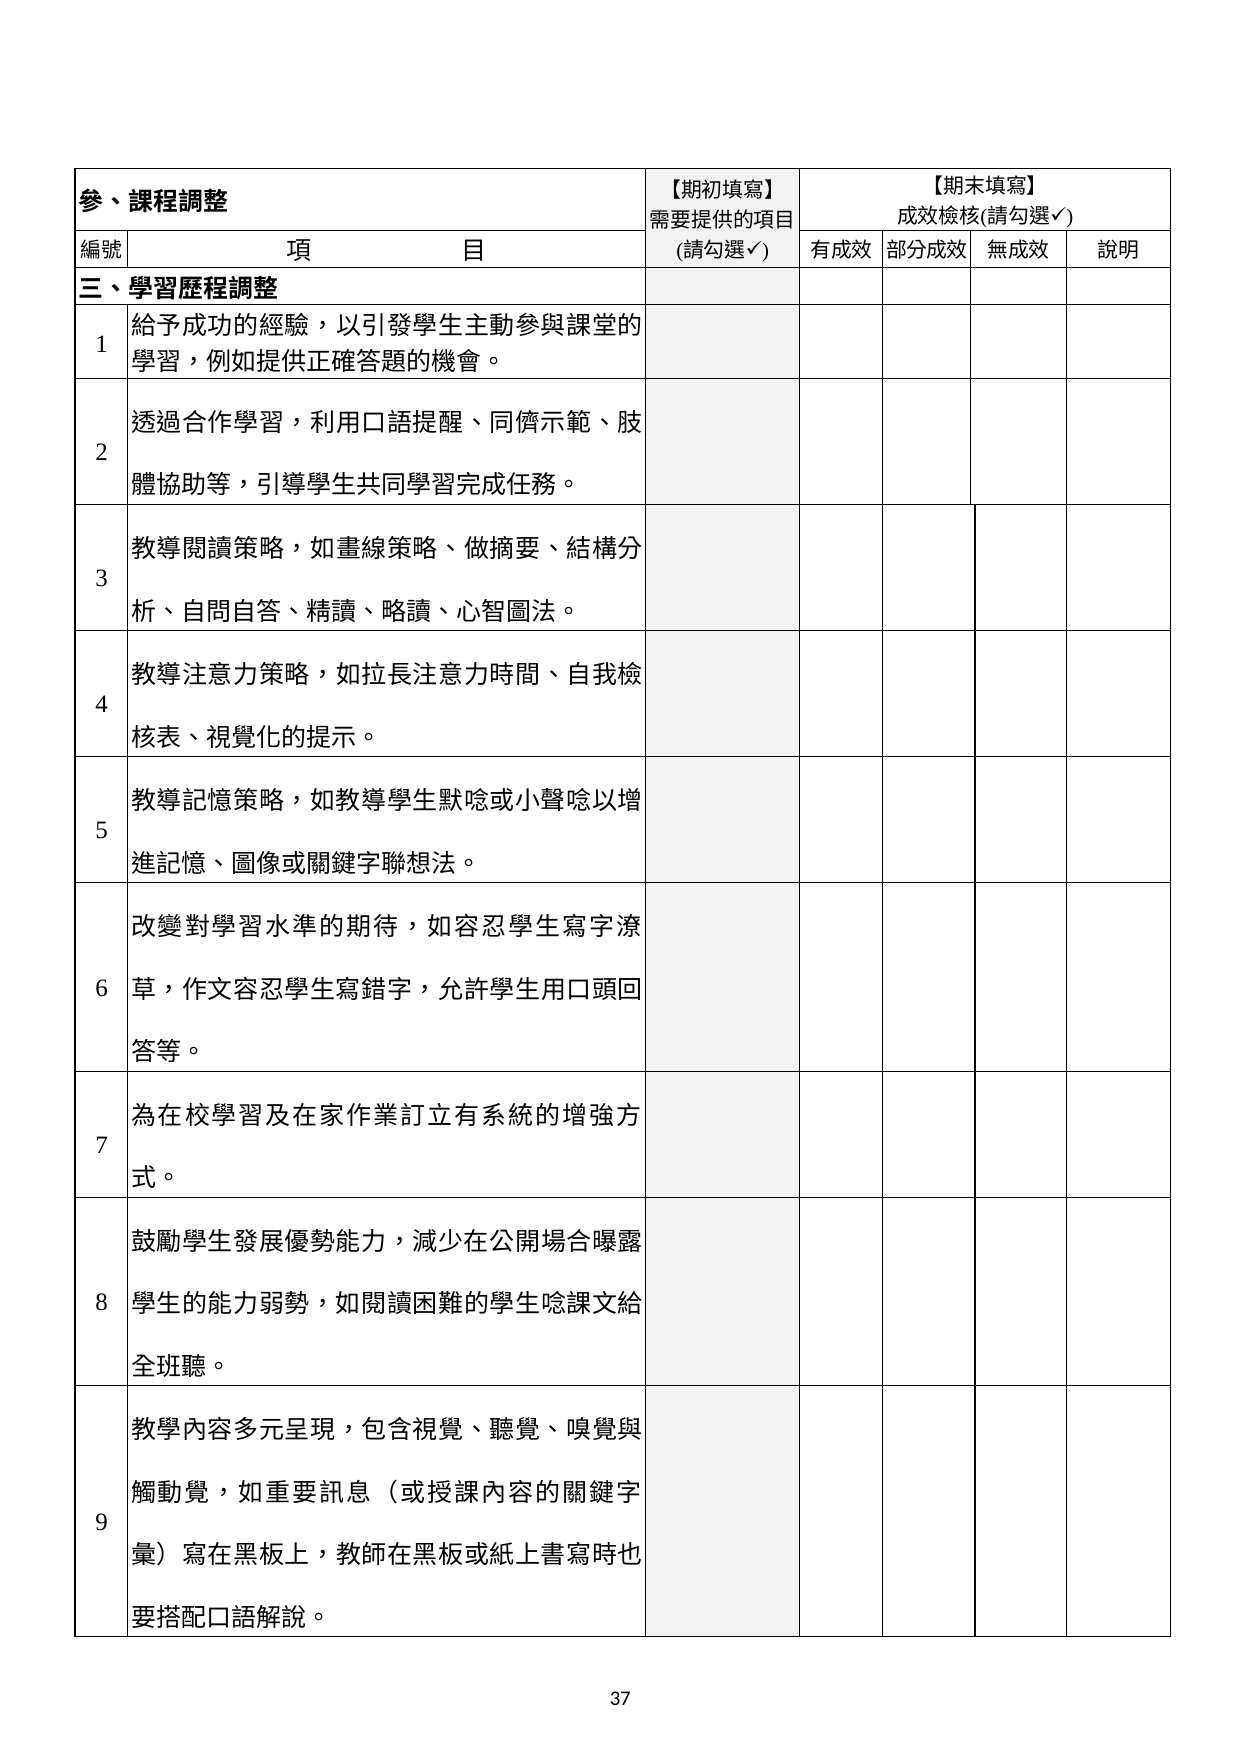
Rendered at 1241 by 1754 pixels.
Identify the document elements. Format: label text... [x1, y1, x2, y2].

table_cell 為在校學習及在家作業訂立有系統的增強方式。 [128, 1072, 645, 1197]
table_cell [883, 883, 974, 1071]
table_cell [646, 1072, 799, 1197]
table_cell [646, 631, 799, 756]
table_cell 教學內容多元呈現，包含視覺、聽覺、嗅覺與觸動覺，如重要訊息（或授課內容的關鍵字彙）寫在黑板上，教師在黑板或紙上書寫時也要搭配口語解說。 [128, 1386, 645, 1636]
table_cell [646, 1386, 799, 1636]
table_cell [1067, 1072, 1170, 1197]
table_cell [646, 883, 799, 1071]
table_cell 項 目 [128, 231, 645, 267]
table_cell [800, 1198, 882, 1385]
table_cell [1067, 1386, 1170, 1636]
table_header 【期末填寫】 成效檢核(請勾選) [800, 169, 1170, 230]
table_cell [646, 268, 799, 304]
table_cell [971, 379, 1066, 504]
table_cell 無成效 [971, 231, 1066, 267]
table_cell 教導注意力策略，如拉長注意力時間、自我檢核表、視覺化的提示。 [128, 631, 645, 756]
table_cell 4 [76, 631, 127, 756]
table_cell 5 [76, 757, 127, 882]
table_cell [1067, 305, 1170, 378]
table_cell 8 [76, 1198, 127, 1385]
table_cell [800, 379, 882, 504]
table_cell [883, 757, 974, 882]
table_cell [883, 631, 974, 756]
table_cell [883, 505, 974, 630]
table_cell [646, 379, 799, 504]
table_cell [883, 379, 970, 504]
table_cell [1067, 883, 1170, 1071]
table_cell 2 [76, 379, 127, 504]
table_cell [976, 505, 1066, 630]
table_cell 編號 [76, 231, 127, 267]
table_cell [800, 631, 882, 756]
table_cell [976, 631, 1066, 756]
table_cell 給予成功的經驗，以引發學生主動參與課堂的學習，例如提供正確答題的機會。 [128, 305, 645, 378]
table_cell [1067, 757, 1170, 882]
table_cell [1067, 379, 1170, 504]
table_cell [800, 268, 882, 304]
table_header 【期初填寫】 需要提供的項目 (請勾選) [646, 169, 799, 267]
table_cell [1067, 505, 1170, 630]
table_cell 改變對學習水準的期待，如容忍學生寫字潦草，作文容忍學生寫錯字，允許學生用口頭回答等。 [128, 883, 645, 1071]
table_cell [800, 883, 882, 1071]
table_cell [976, 1198, 1066, 1385]
table_cell 教導閱讀策略，如畫線策略、做摘要、結構分析、自問自答、精讀、略讀、心智圖法。 [128, 505, 645, 630]
table_cell [976, 883, 1066, 1071]
table_cell 透過合作學習，利用口語提醒、同儕示範、肢體協助等，引導學生共同學習完成任務。 [128, 379, 645, 504]
table_cell [800, 505, 882, 630]
table_cell 有成效 [800, 231, 882, 267]
table_cell 三、學習歷程調整 [76, 268, 645, 304]
table_cell [800, 1386, 882, 1636]
table_cell [883, 268, 970, 304]
table_cell 6 [76, 883, 127, 1071]
table_cell [1067, 631, 1170, 756]
table_cell 教導記憶策略，如教導學生默唸或小聲唸以增進記憶、圖像或關鍵字聯想法。 [128, 757, 645, 882]
table_cell 3 [76, 505, 127, 630]
table_cell [883, 1386, 974, 1636]
table_header 參、課程調整 [76, 169, 645, 230]
table_cell 9 [76, 1386, 127, 1636]
table_cell [976, 1072, 1066, 1197]
table_cell 說明 [1067, 231, 1170, 267]
table_cell [800, 757, 882, 882]
table_cell [646, 505, 799, 630]
table_cell [646, 757, 799, 882]
table_cell [971, 268, 1066, 304]
table_cell [883, 1072, 974, 1197]
table_cell [800, 305, 882, 378]
table_cell [883, 305, 970, 378]
table_cell 鼓勵學生發展優勢能力，減少在公開場合曝露學生的能力弱勢，如閱讀困難的學生唸課文給全班聽。 [128, 1198, 645, 1385]
table_cell [976, 1386, 1066, 1636]
table_cell [1067, 1198, 1170, 1385]
table_cell [646, 1198, 799, 1385]
table_cell [883, 1198, 974, 1385]
table_cell 部分成效 [883, 231, 970, 267]
table_cell [800, 1072, 882, 1197]
table_cell 1 [76, 305, 127, 378]
table_cell [976, 757, 1066, 882]
table_cell [646, 305, 799, 378]
table_cell 7 [76, 1072, 127, 1197]
table_cell [971, 305, 1066, 378]
table_cell [1067, 268, 1170, 304]
